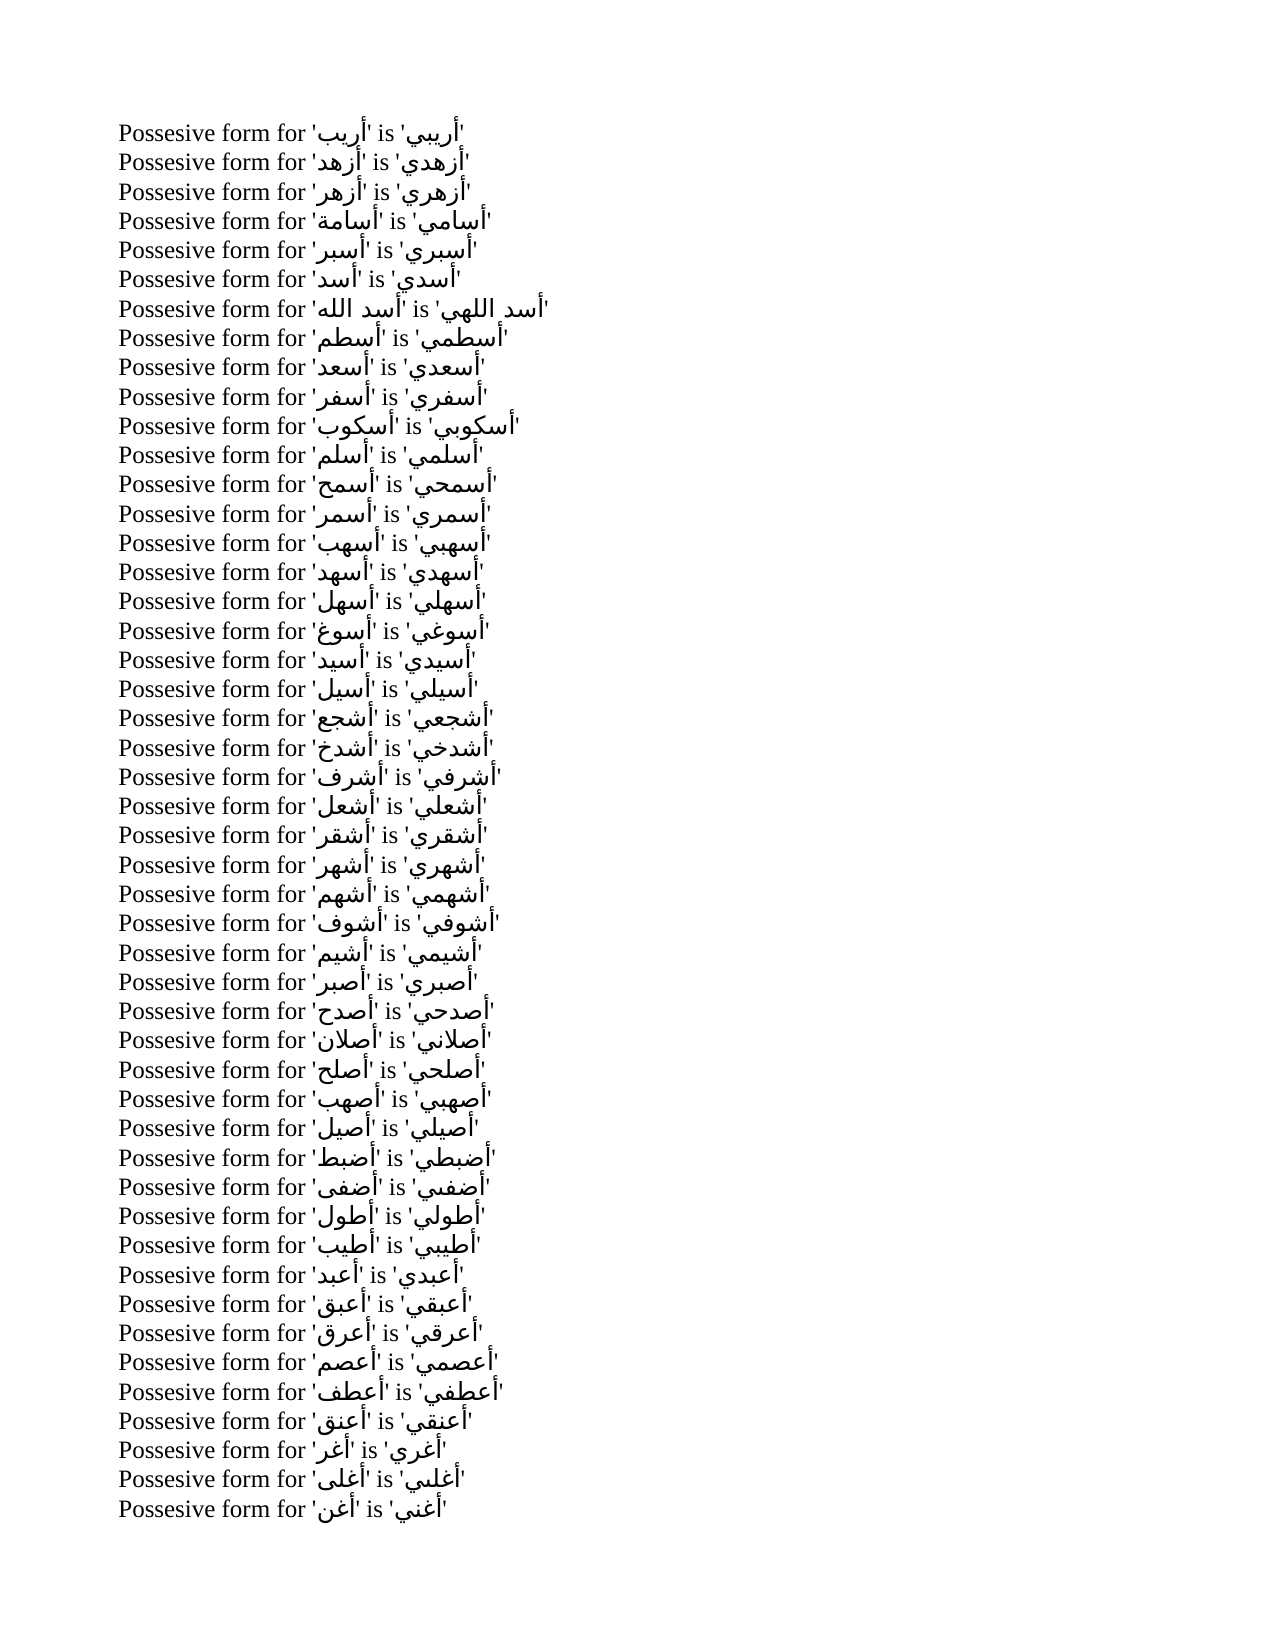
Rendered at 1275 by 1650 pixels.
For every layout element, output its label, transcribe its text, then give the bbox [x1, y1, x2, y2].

text Possesive form for 'أشدخ' is 'أشدخي' [118, 733, 1157, 762]
text Possesive form for 'أريب' is 'أريبي' [118, 118, 1157, 147]
text Possesive form for 'أغر' is 'أغري' [118, 1435, 1157, 1464]
text Possesive form for 'أعطف' is 'أعطفي' [118, 1377, 1157, 1406]
text Possesive form for 'أصيل' is 'أصيلي' [118, 1113, 1157, 1143]
text Possesive form for 'أشهر' is 'أشهري' [118, 850, 1157, 879]
text Possesive form for 'أسيل' is 'أسيلي' [118, 674, 1157, 703]
text Possesive form for 'أصلان' is 'أصلاني' [118, 1026, 1157, 1055]
text Possesive form for 'أسمر' is 'أسمري' [118, 499, 1157, 528]
text Possesive form for 'أطيب' is 'أطيبي' [118, 1230, 1157, 1260]
text Possesive form for 'أضبط' is 'أضبطي' [118, 1143, 1157, 1172]
text Possesive form for 'أصبر' is 'أصبري' [118, 967, 1157, 996]
text Possesive form for 'أزهد' is 'أزهدي' [118, 147, 1157, 177]
text Possesive form for 'أسد' is 'أسدي' [118, 264, 1157, 294]
text Possesive form for 'أشهم' is 'أشهمي' [118, 879, 1157, 908]
text Possesive form for 'أسهل' is 'أسهلي' [118, 586, 1157, 616]
text Possesive form for 'أسفر' is 'أسفري' [118, 382, 1157, 411]
text Possesive form for 'أشقر' is 'أشقري' [118, 821, 1157, 850]
text Possesive form for 'أسامة' is 'أسامي' [118, 206, 1157, 235]
text Possesive form for 'أشعل' is 'أشعلي' [118, 791, 1157, 821]
text Possesive form for 'أسهب' is 'أسهبي' [118, 528, 1157, 557]
text Possesive form for 'أعبد' is 'أعبدي' [118, 1260, 1157, 1289]
text Possesive form for 'أسمح' is 'أسمحي' [118, 469, 1157, 499]
text Possesive form for 'أسد الله' is 'أسد اللهي' [118, 294, 1157, 323]
text Possesive form for 'أسلم' is 'أسلمي' [118, 440, 1157, 469]
text Possesive form for 'أغن' is 'أغني' [118, 1494, 1157, 1523]
text Possesive form for 'أشوف' is 'أشوفي' [118, 908, 1157, 938]
text Possesive form for 'أشرف' is 'أشرفي' [118, 762, 1157, 791]
text Possesive form for 'أطول' is 'أطولي' [118, 1201, 1157, 1230]
text Possesive form for 'أصلح' is 'أصلحي' [118, 1055, 1157, 1084]
text Possesive form for 'أضفى' is 'أضفىي' [118, 1172, 1157, 1201]
text Possesive form for 'أسكوب' is 'أسكوبي' [118, 411, 1157, 440]
text Possesive form for 'أشجع' is 'أشجعي' [118, 703, 1157, 733]
text Possesive form for 'أسعد' is 'أسعدي' [118, 352, 1157, 382]
text Possesive form for 'أسبر' is 'أسبري' [118, 235, 1157, 264]
text Possesive form for 'أعرق' is 'أعرقي' [118, 1318, 1157, 1347]
text Possesive form for 'أسهد' is 'أسهدي' [118, 557, 1157, 586]
text Possesive form for 'أعبق' is 'أعبقي' [118, 1289, 1157, 1318]
text Possesive form for 'أسطم' is 'أسطمي' [118, 323, 1157, 352]
text Possesive form for 'أصهب' is 'أصهبي' [118, 1084, 1157, 1113]
text Possesive form for 'أسوغ' is 'أسوغي' [118, 616, 1157, 645]
text Possesive form for 'أعصم' is 'أعصمي' [118, 1347, 1157, 1377]
text Possesive form for 'أغلى' is 'أغلىي' [118, 1464, 1157, 1494]
text Possesive form for 'أسيد' is 'أسيدي' [118, 645, 1157, 674]
text Possesive form for 'أشيم' is 'أشيمي' [118, 938, 1157, 967]
text Possesive form for 'أعنق' is 'أعنقي' [118, 1406, 1157, 1435]
text Possesive form for 'أزهر' is 'أزهري' [118, 177, 1157, 206]
text Possesive form for 'أصدح' is 'أصدحي' [118, 996, 1157, 1026]
